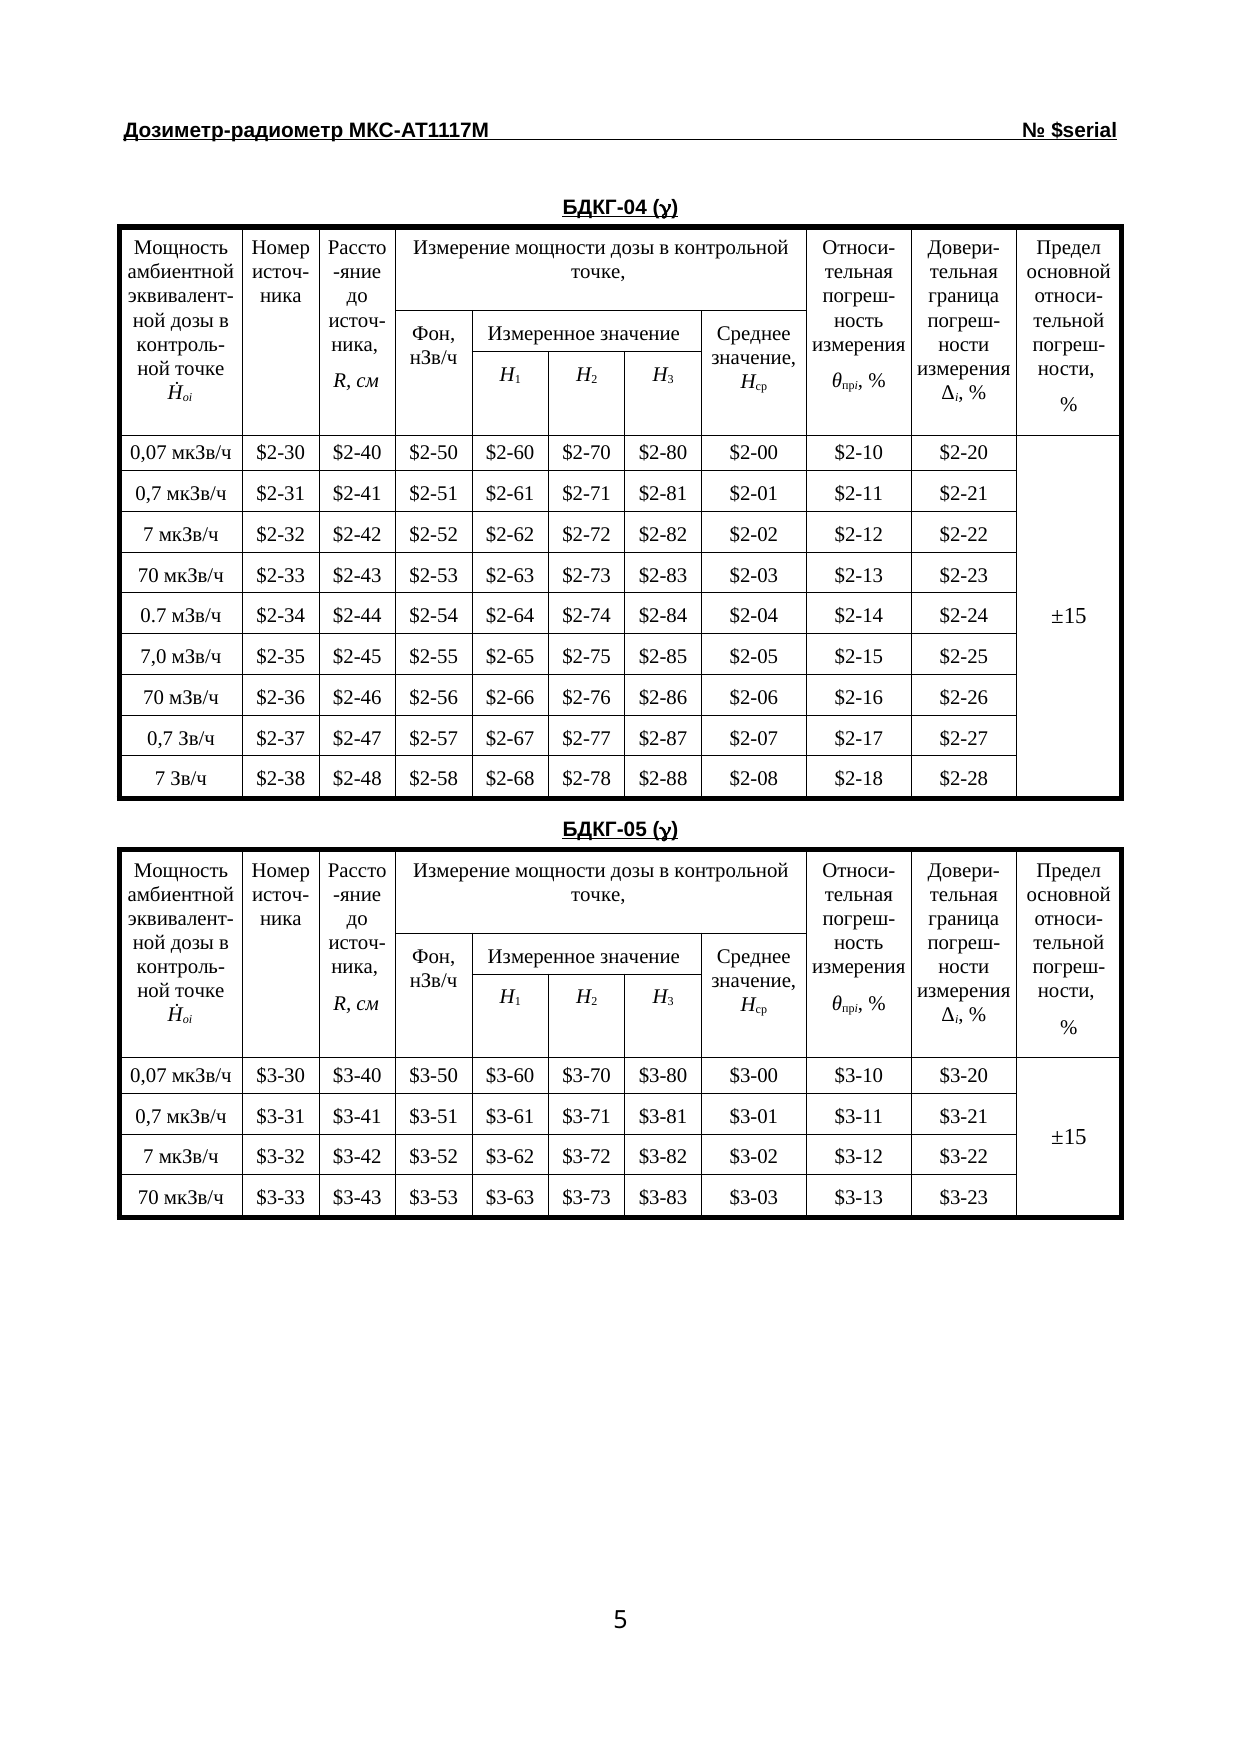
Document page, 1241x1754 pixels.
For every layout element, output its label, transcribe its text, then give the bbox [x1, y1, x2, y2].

table_cell $2-12 [807, 512, 911, 552]
table_cell $2-04 [702, 593, 806, 633]
table_cell $3-43 [320, 1175, 395, 1215]
table_cell $3-72 [549, 1135, 624, 1174]
table_cell $3-31 [243, 1094, 319, 1133]
table_cell $3-80 [625, 1058, 701, 1093]
table_cell $2-81 [625, 471, 701, 511]
table_cell $3-03 [702, 1175, 806, 1215]
table_cell H2 [549, 352, 624, 434]
table_cell $2-27 [912, 716, 1016, 755]
table_cell $2-36 [243, 675, 319, 714]
table_cell $2-43 [320, 553, 395, 592]
table_cell $3-53 [396, 1175, 472, 1215]
table_cell $2-35 [243, 634, 319, 674]
table_cell $2-00 [702, 436, 806, 470]
table_cell $2-40 [320, 436, 395, 470]
table_cell H3 [625, 975, 701, 1057]
table_header БДКГ-04 () [119, 179, 1121, 224]
table_cell $2-16 [807, 675, 911, 714]
table_cell $2-73 [549, 553, 624, 592]
table_cell $2-61 [473, 471, 548, 511]
table_cell 7 Зв/ч [122, 756, 242, 796]
table_cell H1 [473, 975, 548, 1057]
table_cell $3-60 [473, 1058, 548, 1093]
table_cell $2-24 [912, 593, 1016, 633]
table_cell $2-77 [549, 716, 624, 755]
table_cell $2-57 [396, 716, 472, 755]
table_cell Относи-тельная погреш-ность измерения θпрi, % [807, 852, 911, 1057]
table_cell $2-26 [912, 675, 1016, 714]
table_cell Предел основной относи-тельной погреш-ности, % [1017, 230, 1119, 434]
table_cell Номер источ-ника [243, 852, 319, 1057]
table_cell $3-21 [912, 1094, 1016, 1133]
table_cell Измерение мощности дозы в контрольной точке, [396, 852, 806, 933]
table_cell $2-21 [912, 471, 1016, 511]
table_cell 7 мкЗв/ч [122, 1135, 242, 1174]
table_cell $3-30 [243, 1058, 319, 1093]
table_cell $2-28 [912, 756, 1016, 796]
table_cell $3-62 [473, 1135, 548, 1174]
table_cell $2-87 [625, 716, 701, 755]
table_cell $2-38 [243, 756, 319, 796]
table_cell Довери-тельная граница погреш-ности измерения Δi, % [912, 230, 1016, 434]
table_cell $2-51 [396, 471, 472, 511]
table_cell $3-01 [702, 1094, 806, 1133]
table_cell $3-11 [807, 1094, 911, 1133]
table_cell $3-22 [912, 1135, 1016, 1174]
table_cell $3-02 [702, 1135, 806, 1174]
table_cell Среднее значение, Hср [702, 934, 806, 1057]
table_cell $2-46 [320, 675, 395, 714]
table_cell $2-25 [912, 634, 1016, 674]
table_cell $3-13 [807, 1175, 911, 1215]
table_cell $2-01 [702, 471, 806, 511]
table_cell $3-40 [320, 1058, 395, 1093]
table_cell $2-06 [702, 675, 806, 714]
table_cell $2-58 [396, 756, 472, 796]
table_cell 7,0 мЗв/ч [122, 634, 242, 674]
table_header БДКГ-05 () [119, 801, 1121, 847]
table_cell $2-08 [702, 756, 806, 796]
table_cell $2-32 [243, 512, 319, 552]
table_cell $3-73 [549, 1175, 624, 1215]
table_cell Измеренное значение [473, 934, 701, 973]
table_cell $3-10 [807, 1058, 911, 1093]
table_cell $2-20 [912, 436, 1016, 470]
table_cell H2 [549, 975, 624, 1057]
table_cell $2-85 [625, 634, 701, 674]
table_cell Измерение мощности дозы в контрольной точке, [396, 230, 806, 310]
table_cell $2-67 [473, 716, 548, 755]
table_cell $2-75 [549, 634, 624, 674]
table_cell $2-15 [807, 634, 911, 674]
table_cell 0,7 Зв/ч [122, 716, 242, 755]
table_cell $3-70 [549, 1058, 624, 1093]
table_cell $2-17 [807, 716, 911, 755]
table_cell $2-45 [320, 634, 395, 674]
table_cell $2-03 [702, 553, 806, 592]
table_cell $2-33 [243, 553, 319, 592]
table_cell $3-63 [473, 1175, 548, 1215]
table_cell Мощность амбиентной эквивалент-ной дозы в контроль-ной точке Ḣoi [122, 852, 242, 1057]
table_cell $2-54 [396, 593, 472, 633]
table_cell $2-37 [243, 716, 319, 755]
table_cell $2-63 [473, 553, 548, 592]
table_cell $3-61 [473, 1094, 548, 1133]
table_cell $2-44 [320, 593, 395, 633]
table_cell $2-62 [473, 512, 548, 552]
table_cell $2-34 [243, 593, 319, 633]
table_cell $2-47 [320, 716, 395, 755]
table_cell ±15 [1017, 436, 1119, 796]
table_cell $3-50 [396, 1058, 472, 1093]
table_cell Номер источ-ника [243, 230, 319, 434]
table_cell $2-88 [625, 756, 701, 796]
table_cell Среднее значение, Hср [702, 311, 806, 434]
table_cell $2-64 [473, 593, 548, 633]
table_cell Довери-тельная граница погреш-ности измерения Δi, % [912, 852, 1016, 1057]
table_cell 0,7 мкЗв/ч [122, 1094, 242, 1133]
table_cell $2-50 [396, 436, 472, 470]
table_cell Рассто-яние до источ-ника, R, см [320, 852, 395, 1057]
table_cell $3-20 [912, 1058, 1016, 1093]
table_cell $2-41 [320, 471, 395, 511]
table_cell $2-14 [807, 593, 911, 633]
table_cell $2-86 [625, 675, 701, 714]
table_cell 7 мкЗв/ч [122, 512, 242, 552]
table_cell Фон, нЗв/ч [396, 311, 472, 434]
table_cell Фон, нЗв/ч [396, 934, 472, 1057]
table_cell $2-66 [473, 675, 548, 714]
table_cell $3-51 [396, 1094, 472, 1133]
table_cell $2-30 [243, 436, 319, 470]
table_cell $2-83 [625, 553, 701, 592]
table_cell $3-41 [320, 1094, 395, 1133]
table_cell $2-18 [807, 756, 911, 796]
table_cell Измеренное значение [473, 311, 701, 351]
table_cell $3-81 [625, 1094, 701, 1133]
table_cell 0,07 мкЗв/ч [122, 436, 242, 470]
table_cell $3-12 [807, 1135, 911, 1174]
table_cell $2-68 [473, 756, 548, 796]
table_cell $2-84 [625, 593, 701, 633]
table_cell $3-32 [243, 1135, 319, 1174]
table_cell $2-31 [243, 471, 319, 511]
table_cell $2-74 [549, 593, 624, 633]
table_cell $2-55 [396, 634, 472, 674]
table_cell Рассто-яние до источ-ника, R, см [320, 230, 395, 434]
table_cell $2-78 [549, 756, 624, 796]
table_cell $2-23 [912, 553, 1016, 592]
table_cell $2-76 [549, 675, 624, 714]
table_cell H3 [625, 352, 701, 434]
table_cell Мощность амбиентной эквивалент-ной дозы в контроль-ной точке Ḣoi [122, 230, 242, 434]
table_cell $2-05 [702, 634, 806, 674]
table_cell $3-00 [702, 1058, 806, 1093]
table_cell 70 мкЗв/ч [122, 1175, 242, 1215]
table_cell 70 мЗв/ч [122, 675, 242, 714]
table_cell $2-22 [912, 512, 1016, 552]
table_cell $2-07 [702, 716, 806, 755]
table_cell $2-80 [625, 436, 701, 470]
table_cell $2-71 [549, 471, 624, 511]
table_cell $3-52 [396, 1135, 472, 1174]
table_cell Относи-тельная погреш-ность измерения θпрi, % [807, 230, 911, 434]
table_cell 0,07 мкЗв/ч [122, 1058, 242, 1093]
table_cell $3-83 [625, 1175, 701, 1215]
table_cell 0,7 мкЗв/ч [122, 471, 242, 511]
table_cell $3-71 [549, 1094, 624, 1133]
table_cell $2-11 [807, 471, 911, 511]
table_cell $2-53 [396, 553, 472, 592]
table_cell $2-52 [396, 512, 472, 552]
table_cell $2-60 [473, 436, 548, 470]
table_cell $3-23 [912, 1175, 1016, 1215]
table_cell $2-48 [320, 756, 395, 796]
table_cell $2-42 [320, 512, 395, 552]
table_cell $2-13 [807, 553, 911, 592]
table_cell $3-42 [320, 1135, 395, 1174]
table_cell $2-02 [702, 512, 806, 552]
table_cell $2-72 [549, 512, 624, 552]
table_cell Предел основной относи-тельной погреш-ности, % [1017, 852, 1119, 1057]
table_cell $3-82 [625, 1135, 701, 1174]
table_cell ±15 [1017, 1058, 1119, 1215]
table_cell $2-56 [396, 675, 472, 714]
table_cell $2-65 [473, 634, 548, 674]
table_cell $2-70 [549, 436, 624, 470]
table_cell 0.7 мЗв/ч [122, 593, 242, 633]
table_cell $3-33 [243, 1175, 319, 1215]
table_cell 70 мкЗв/ч [122, 553, 242, 592]
table_cell H1 [473, 352, 548, 434]
table_cell $2-82 [625, 512, 701, 552]
table_cell $2-10 [807, 436, 911, 470]
